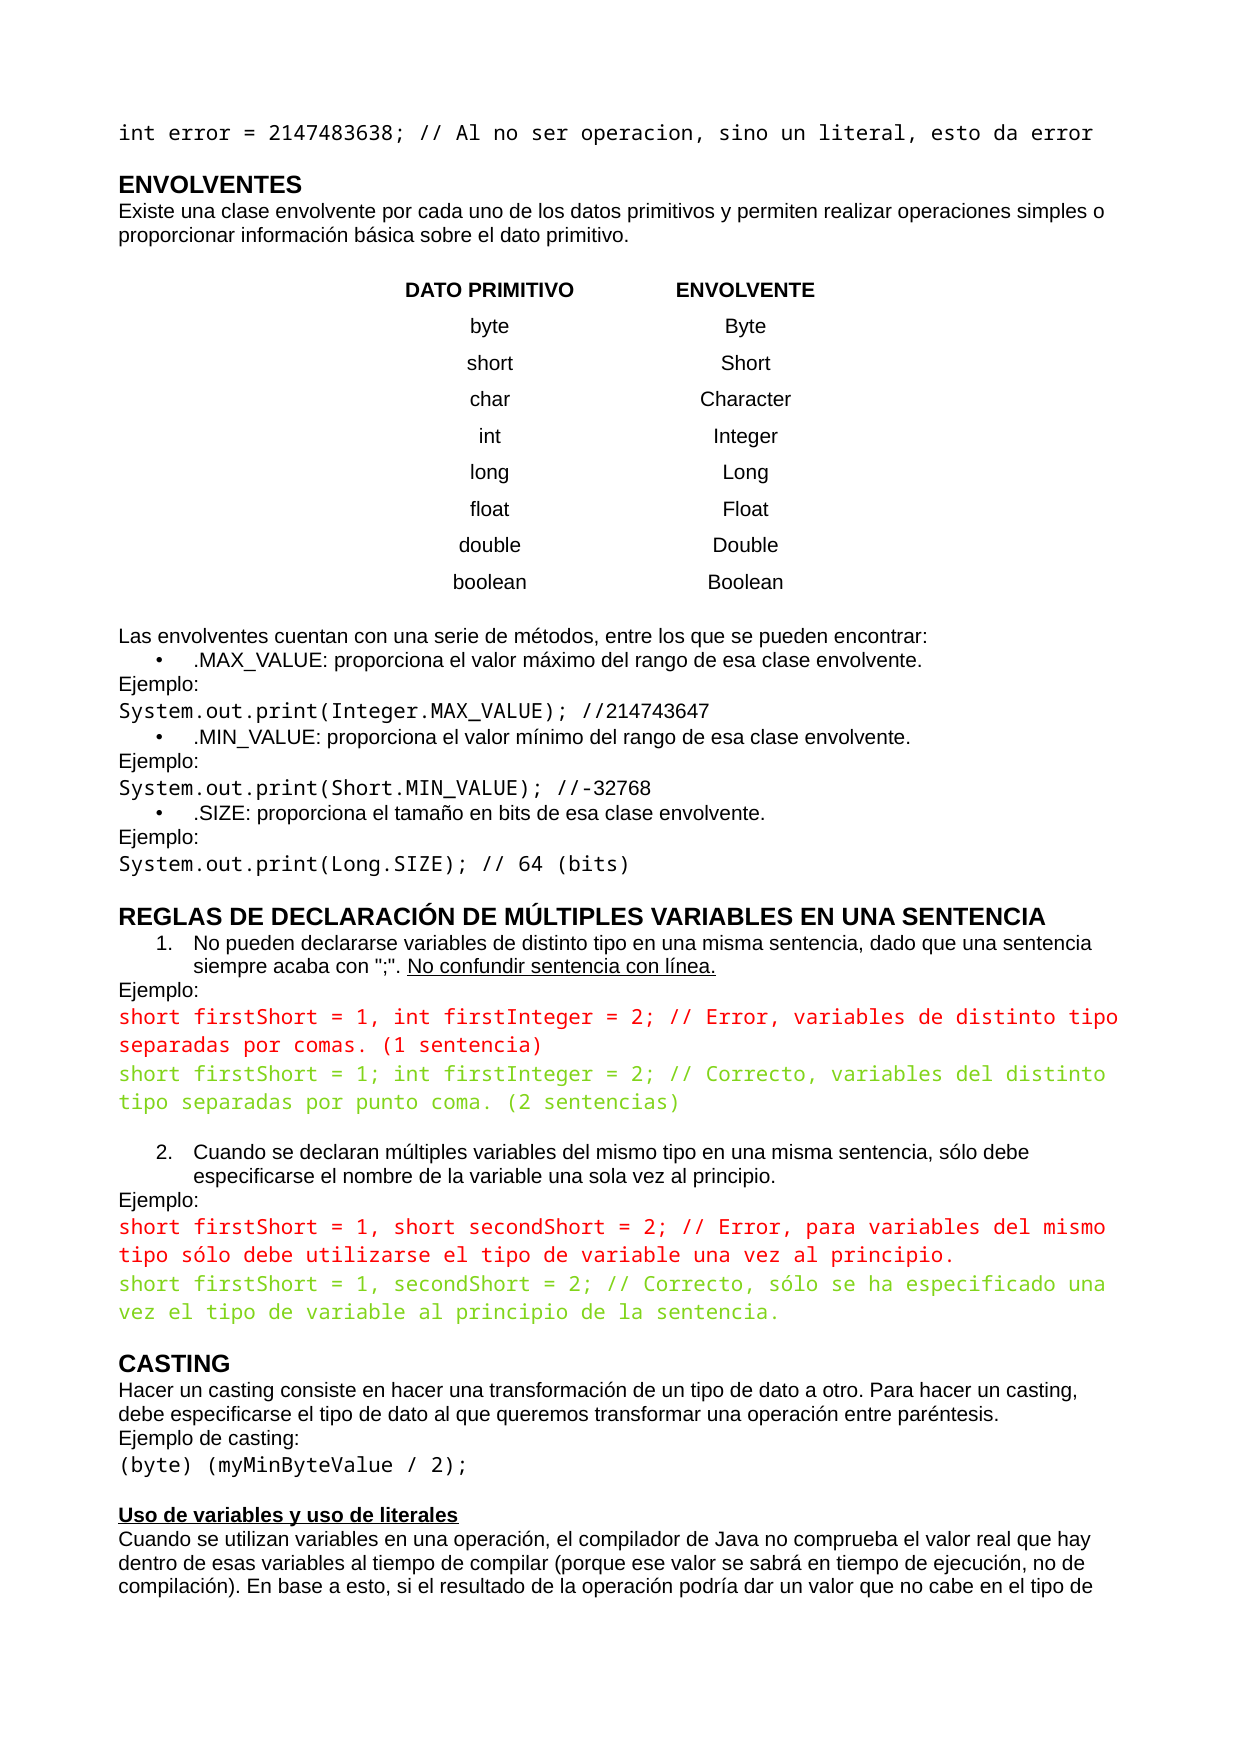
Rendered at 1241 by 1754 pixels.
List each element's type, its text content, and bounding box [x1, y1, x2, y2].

text ENVOLVENTES [118, 171, 1122, 199]
table_cell Float [621, 491, 870, 526]
table_cell Byte [621, 309, 870, 344]
text Ejemplo: [118, 825, 1122, 849]
table_cell char [360, 382, 619, 417]
text (byte) (myMinByteValue / 2); [118, 1450, 1122, 1478]
text short firstShort = 1; int firstInteger = 2; // Correcto, variables del distinto tipo separadas por punto coma. (2 sentencias) [118, 1059, 1122, 1116]
list .MIN_VALUE: proporciona el valor mínimo del rango de esa clase envolvente. [156, 725, 1122, 749]
table_cell int [360, 418, 619, 453]
text REGLAS DE DECLARACIÓN DE MÚLTIPLES VARIABLES EN UNA SENTENCIA [118, 902, 1122, 930]
table_cell float [360, 491, 619, 526]
list .MAX_VALUE: proporciona el valor máximo del rango de esa clase envolvente. [156, 648, 1122, 672]
text System.out.print(Short.MIN_VALUE); //-32768 [118, 773, 1122, 801]
table_header DATO PRIMITIVO [360, 272, 619, 308]
table_cell byte [360, 309, 619, 344]
text Uso de variables y uso de literales [118, 1502, 1122, 1526]
table_cell Character [621, 382, 870, 417]
text int error = 2147483638; // Al no ser operacion, sino un literal, esto da error [118, 118, 1122, 147]
text Ejemplo: [118, 1188, 1122, 1212]
list Cuando se declaran múltiples variables del mismo tipo en una misma sentencia, sólo debe especificarse el nombre de la variable una sola vez al principio. [156, 1140, 1122, 1188]
text Hacer un casting consiste en hacer una transformación de un tipo de dato a otro. Para hacer un casting, debe especificarse el tipo de dato al que queremos transformar una operación entre paréntesis. [118, 1378, 1122, 1426]
text short firstShort = 1, int firstInteger = 2; // Error, variables de distinto tipo separadas por comas. (1 sentencia) [118, 1002, 1122, 1059]
table_cell Short [621, 345, 870, 381]
list No pueden declararse variables de distinto tipo en una misma sentencia, dado que una sentencia siempre acaba con ";". No confundir sentencia con línea. [156, 930, 1122, 978]
table_cell short [360, 345, 619, 381]
table_cell Integer [621, 418, 870, 453]
table_cell Long [621, 455, 870, 490]
table_header ENVOLVENTE [621, 272, 870, 308]
text Existe una clase envolvente por cada uno de los datos primitivos y permiten realizar operaciones simples o proporcionar información básica sobre el dato primitivo. [118, 199, 1122, 247]
text CASTING [118, 1349, 1122, 1378]
text Ejemplo: [118, 978, 1122, 1002]
text Ejemplo: [118, 672, 1122, 696]
table_cell Boolean [621, 564, 870, 599]
text Ejemplo: [118, 749, 1122, 773]
text System.out.print(Long.SIZE); // 64 (bits) [118, 849, 1122, 878]
table_cell Double [621, 528, 870, 563]
text Cuando se utilizan variables en una operación, el compilador de Java no comprueba el valor real que hay dentro de esas variables al tiempo de compilar (porque ese valor se sabrá en tiempo de ejecución, no de compilación). En base a esto, si el resultado de la operación podría dar un valor que no cabe en el tipo de [118, 1526, 1122, 1598]
text Ejemplo de casting: [118, 1426, 1122, 1450]
text short firstShort = 1, secondShort = 2; // Correcto, sólo se ha especificado una vez el tipo de variable al principio de la sentencia. [118, 1269, 1122, 1326]
text Las envolventes cuentan con una serie de métodos, entre los que se pueden encontrar: [118, 624, 1122, 648]
table_cell long [360, 455, 619, 490]
table_cell boolean [360, 564, 619, 599]
text System.out.print(Integer.MAX_VALUE); //214743647 [118, 696, 1122, 725]
list .SIZE: proporciona el tamaño en bits de esa clase envolvente. [156, 801, 1122, 825]
table_cell double [360, 528, 619, 563]
text short firstShort = 1, short secondShort = 2; // Error, para variables del mismo tipo sólo debe utilizarse el tipo de variable una vez al principio. [118, 1212, 1122, 1269]
